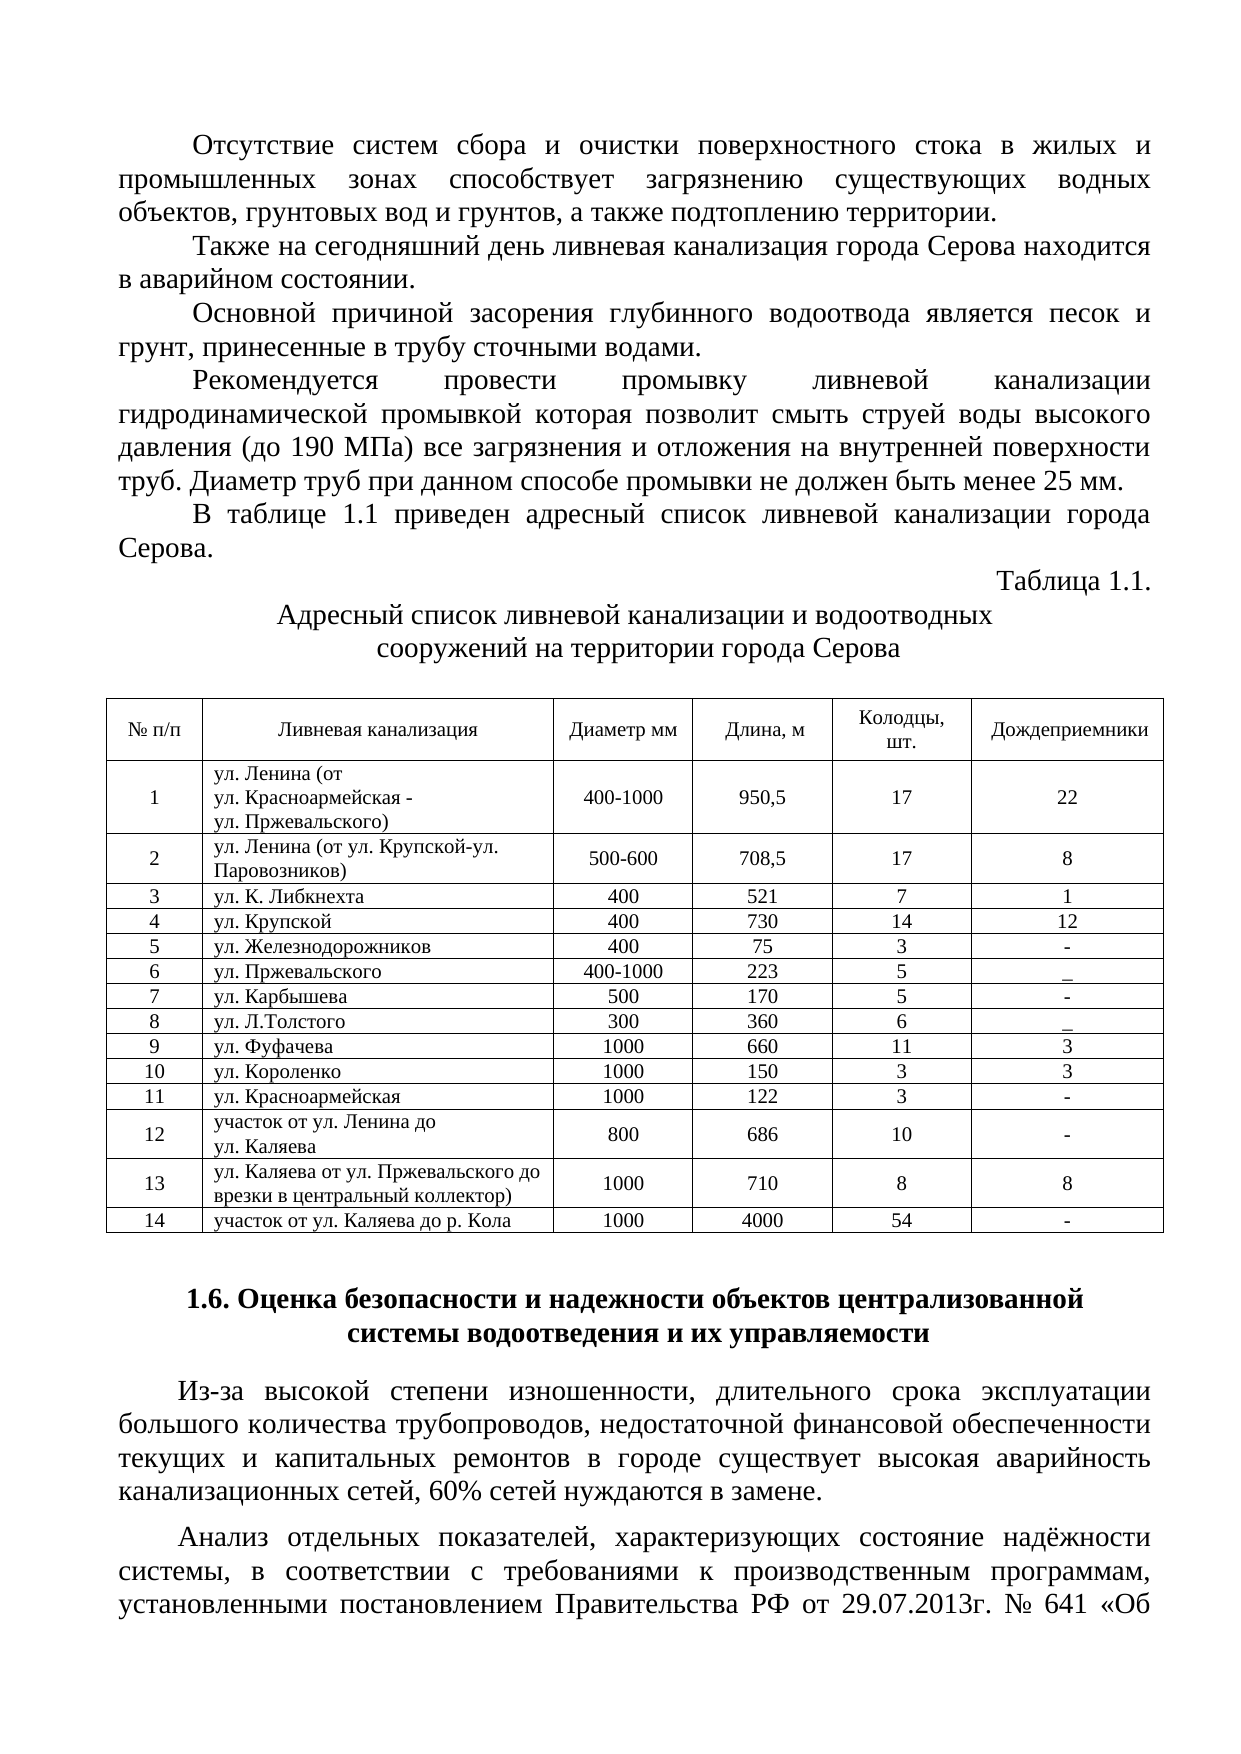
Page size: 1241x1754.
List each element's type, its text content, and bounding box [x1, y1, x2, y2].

table_cell ул. Каляева от ул. Пржевальского до врезки в центральный коллектор) [203, 1159, 553, 1207]
table_cell 54 [833, 1208, 971, 1232]
table_cell 1000 [554, 1059, 692, 1083]
table_cell 223 [693, 959, 832, 983]
text Анализ отдельных показателей, характеризующих состояние надёжности системы, в соответствии с требованиями к производственным программам, установленными постановлением Правительства РФ от 29.07.2013г. № 641 «Об [118, 1519, 1152, 1620]
table_cell 14 [833, 909, 971, 933]
table_cell 8 [972, 1159, 1163, 1207]
table_cell 1000 [554, 1159, 692, 1207]
table_cell 17 [833, 834, 971, 882]
text Также на сегодняшний день ливневая канализация города Серова находится в аварийном состоянии. [118, 228, 1152, 295]
table_cell 400 [554, 884, 692, 908]
text Из-за высокой степени изношенности, длительного срока эксплуатации большого количества трубопроводов, недостаточной финансовой обеспеченности текущих и капитальных ремонтов в городе существует высокая аварийность канализационных сетей, 60% сетей нуждаются в замене. [118, 1373, 1152, 1507]
table_cell 8 [972, 834, 1163, 882]
table_cell 500-600 [554, 834, 692, 882]
table_cell 4000 [693, 1208, 832, 1232]
table_cell 75 [693, 934, 832, 958]
table_cell 950,5 [693, 761, 832, 833]
table_cell 7 [833, 884, 971, 908]
subtitle 1.6. Оценка безопасности и надежности объектов централизованной [118, 1281, 1152, 1315]
text Таблица 1.1. [118, 563, 1152, 597]
table_cell 4 [107, 909, 202, 933]
table_cell 400 [554, 909, 692, 933]
table_cell ул. Красноармейская [203, 1084, 553, 1108]
table_cell 122 [693, 1084, 832, 1108]
text сооружений на территории города Серова [118, 631, 1152, 664]
table_cell 11 [833, 1034, 971, 1058]
table_cell 150 [693, 1059, 832, 1083]
table_cell ул. Пржевальского [203, 959, 553, 983]
table_header Дождеприемники [972, 699, 1163, 760]
table_cell 500 [554, 984, 692, 1008]
table_cell 3 [972, 1034, 1163, 1058]
table_cell 3 [107, 884, 202, 908]
table_cell ул. Ленина (от ул. Крупской-ул. Паровозников) [203, 834, 553, 882]
table_cell 14 [107, 1208, 202, 1232]
table_cell 1000 [554, 1034, 692, 1058]
table_header Колодцы, шт. [833, 699, 971, 760]
table_cell - [972, 1084, 1163, 1108]
table_cell _ [972, 1009, 1163, 1033]
table_cell 710 [693, 1159, 832, 1207]
table_cell 3 [833, 1059, 971, 1083]
table_cell 12 [107, 1110, 202, 1158]
table_header Длина, м [693, 699, 832, 760]
table_cell 3 [833, 934, 971, 958]
table_cell ул. Карбышева [203, 984, 553, 1008]
table_cell ул. К. Либкнехта [203, 884, 553, 908]
table_cell 6 [107, 959, 202, 983]
table_cell 3 [833, 1084, 971, 1108]
table_cell 9 [107, 1034, 202, 1058]
table_cell 17 [833, 761, 971, 833]
table_header Ливневая канализация [203, 699, 553, 760]
table_cell 730 [693, 909, 832, 933]
table_cell 5 [833, 959, 971, 983]
table_cell ул. Л.Толстого [203, 1009, 553, 1033]
table_cell 2 [107, 834, 202, 882]
table_cell 3 [972, 1059, 1163, 1083]
table_cell 300 [554, 1009, 692, 1033]
table_cell ул. Короленко [203, 1059, 553, 1083]
table_cell 400-1000 [554, 959, 692, 983]
table_cell 11 [107, 1084, 202, 1108]
table_cell 8 [107, 1009, 202, 1033]
table_cell 12 [972, 909, 1163, 933]
table_cell 1000 [554, 1208, 692, 1232]
table_cell - [972, 984, 1163, 1008]
table_cell 660 [693, 1034, 832, 1058]
text В таблице 1.1 приведен адресный список ливневой канализации города Серова. [118, 496, 1152, 563]
table_cell 5 [107, 934, 202, 958]
table_cell ул. Фуфачева [203, 1034, 553, 1058]
table_cell ул. Железнодорожников [203, 934, 553, 958]
text Основной причиной засорения глубинного водоотвода является песок и грунт, принесенные в трубу сточными водами. [118, 295, 1152, 362]
table_cell ул. Ленина (от ул. Красноармейская - ул. Пржевальского) [203, 761, 553, 833]
table_cell 13 [107, 1159, 202, 1207]
table_cell 1000 [554, 1084, 692, 1108]
text Адресный список ливневой канализации и водоотводных [118, 597, 1152, 631]
text Рекомендуется провести промывку ливневой канализации гидродинамической промывкой которая позволит смыть струей воды высокого давления (до 190 МПа) все загрязнения и отложения на внутренней поверхности труб. Диаметр труб при данном способе промывки не должен быть менее 25 мм. [118, 362, 1152, 496]
table_cell 170 [693, 984, 832, 1008]
table_cell 1 [107, 761, 202, 833]
table_cell ул. Крупской [203, 909, 553, 933]
table_cell 400-1000 [554, 761, 692, 833]
text Отсутствие систем сбора и очистки поверхностного стока в жилых и промышленных зонах способствует загрязнению существующих водных объектов, грунтовых вод и грунтов, а также подтоплению территории. [118, 127, 1152, 228]
table_cell участок от ул. Каляева до р. Кола [203, 1208, 553, 1232]
table_cell _ [972, 959, 1163, 983]
table_cell 8 [833, 1159, 971, 1207]
table_cell 708,5 [693, 834, 832, 882]
table_cell участок от ул. Ленина до ул. Каляева [203, 1110, 553, 1158]
table_cell 6 [833, 1009, 971, 1033]
table_cell - [972, 934, 1163, 958]
table_cell 400 [554, 934, 692, 958]
table_cell 1 [972, 884, 1163, 908]
subtitle системы водоотведения и их управляемости [118, 1315, 1152, 1348]
table_cell - [972, 1110, 1163, 1158]
table_cell 521 [693, 884, 832, 908]
table_header Диаметр мм [554, 699, 692, 760]
table_cell 360 [693, 1009, 832, 1033]
table_cell - [972, 1208, 1163, 1232]
table_cell 5 [833, 984, 971, 1008]
table_cell 10 [833, 1110, 971, 1158]
table_header № п/п [107, 699, 202, 760]
table_cell 686 [693, 1110, 832, 1158]
table_cell 800 [554, 1110, 692, 1158]
table_cell 22 [972, 761, 1163, 833]
table_cell 7 [107, 984, 202, 1008]
table_cell 10 [107, 1059, 202, 1083]
